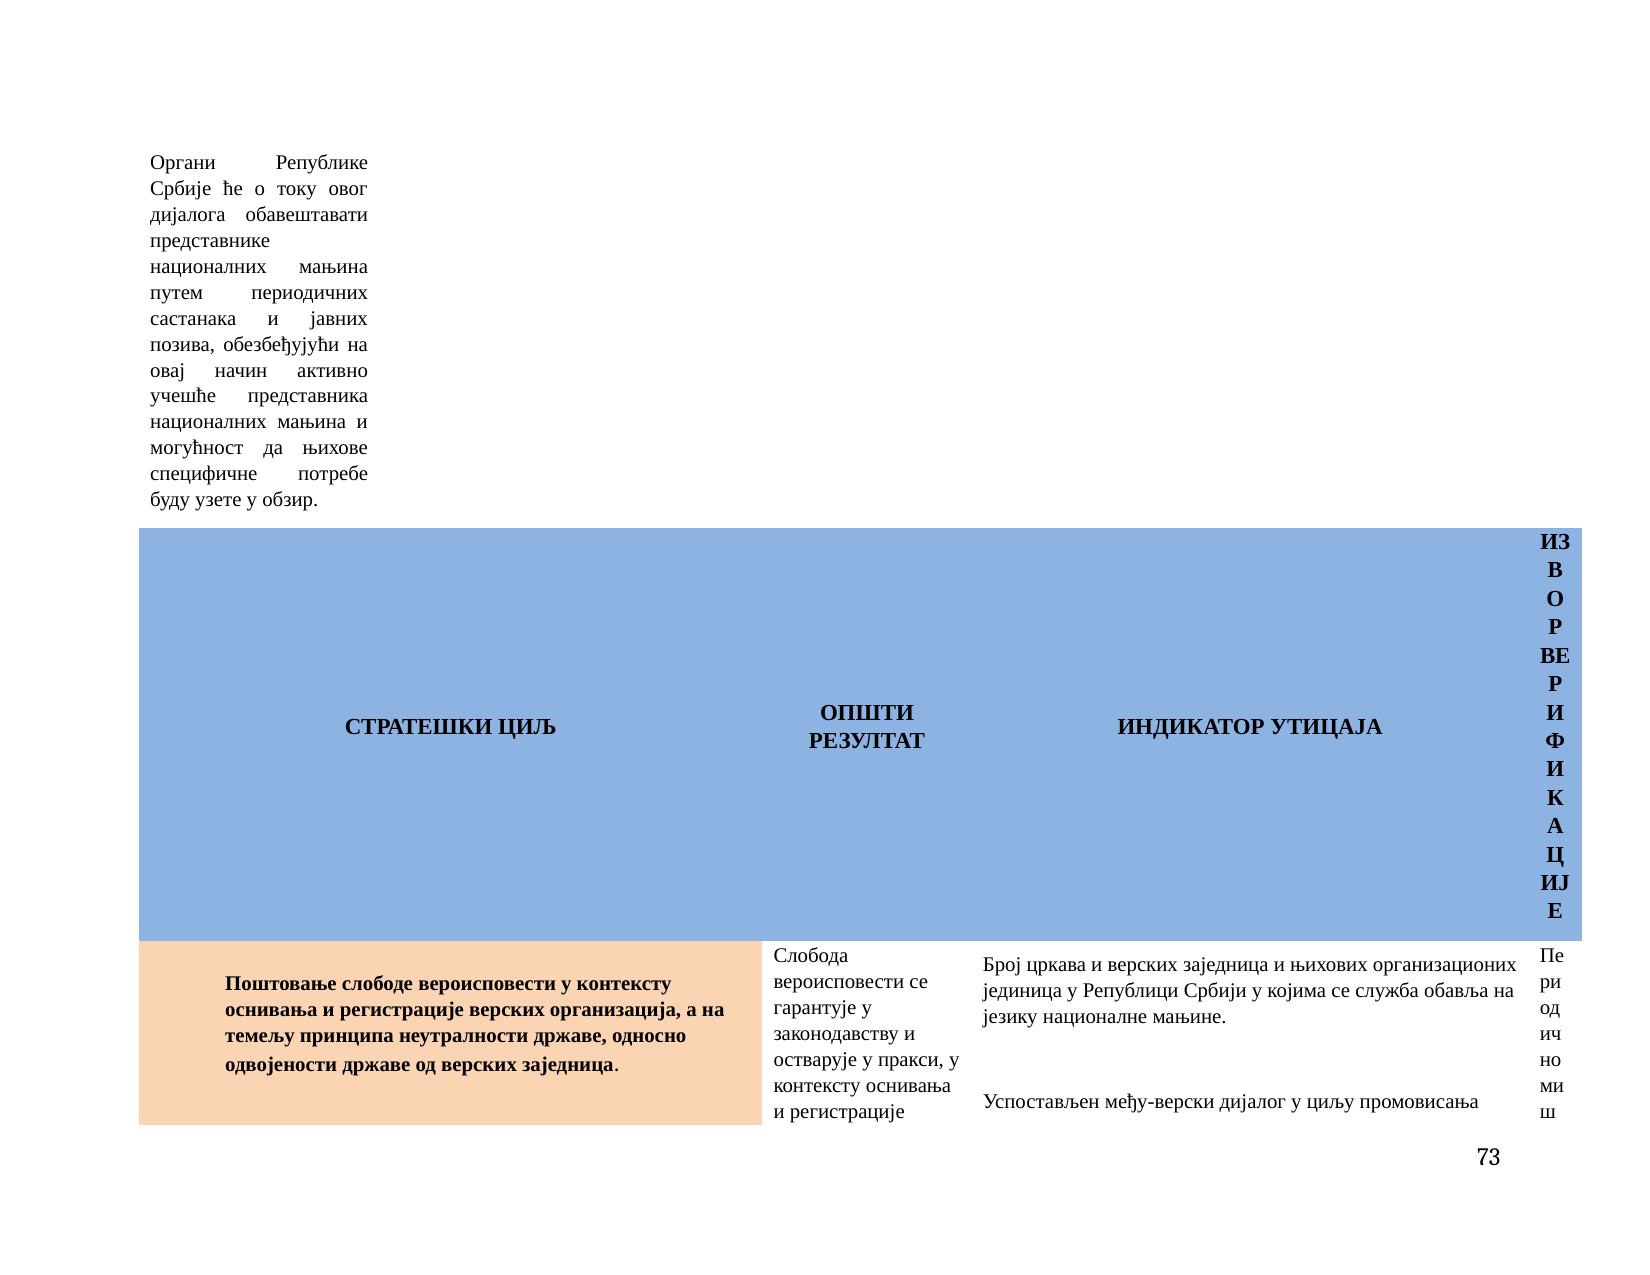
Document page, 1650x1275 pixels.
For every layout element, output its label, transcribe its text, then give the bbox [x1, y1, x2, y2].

table_cell ИНДИКАТОР УТИЦАЈА [971, 528, 1528, 941]
table_cell Слобода вероисповести се гарантује у законодавству и остварује у пракси, у контексту оснивања и регистрације [762, 941, 971, 1125]
table_cell СТРАТЕШКИ ЦИЉ [139, 528, 762, 941]
table_cell Поштовање слободе вероисповести у контексту оснивања и регистрације верских организација, а на темељу принципа неутралности државе, односно одвојености државе од верских заједница. [139, 941, 762, 1125]
table_cell ОПШТИ РЕЗУЛТАТ [762, 528, 971, 941]
table_cell Органи Републике Србије ће о току овог дијалога обавештавати представнике националних мањина путем периодичних састанака и јавних позива, обезбеђујући на овај начин активно учешће представника националних мањина и могућност да њихове специфичнe потребе буду узете у обзир. [139, 150, 379, 528]
table_cell ИЗВОР ВЕРИФИКАЦИЈЕ [1528, 528, 1582, 941]
table_cell Број цркава и верских заједница и њихових организационих јединица у Републици Србији у којима се служба обавља на језику националне мањине. Успостављен међу-верски дијалог у циљу промовисања [971, 941, 1528, 1125]
table_cell Периодично миш [1528, 941, 1582, 1125]
